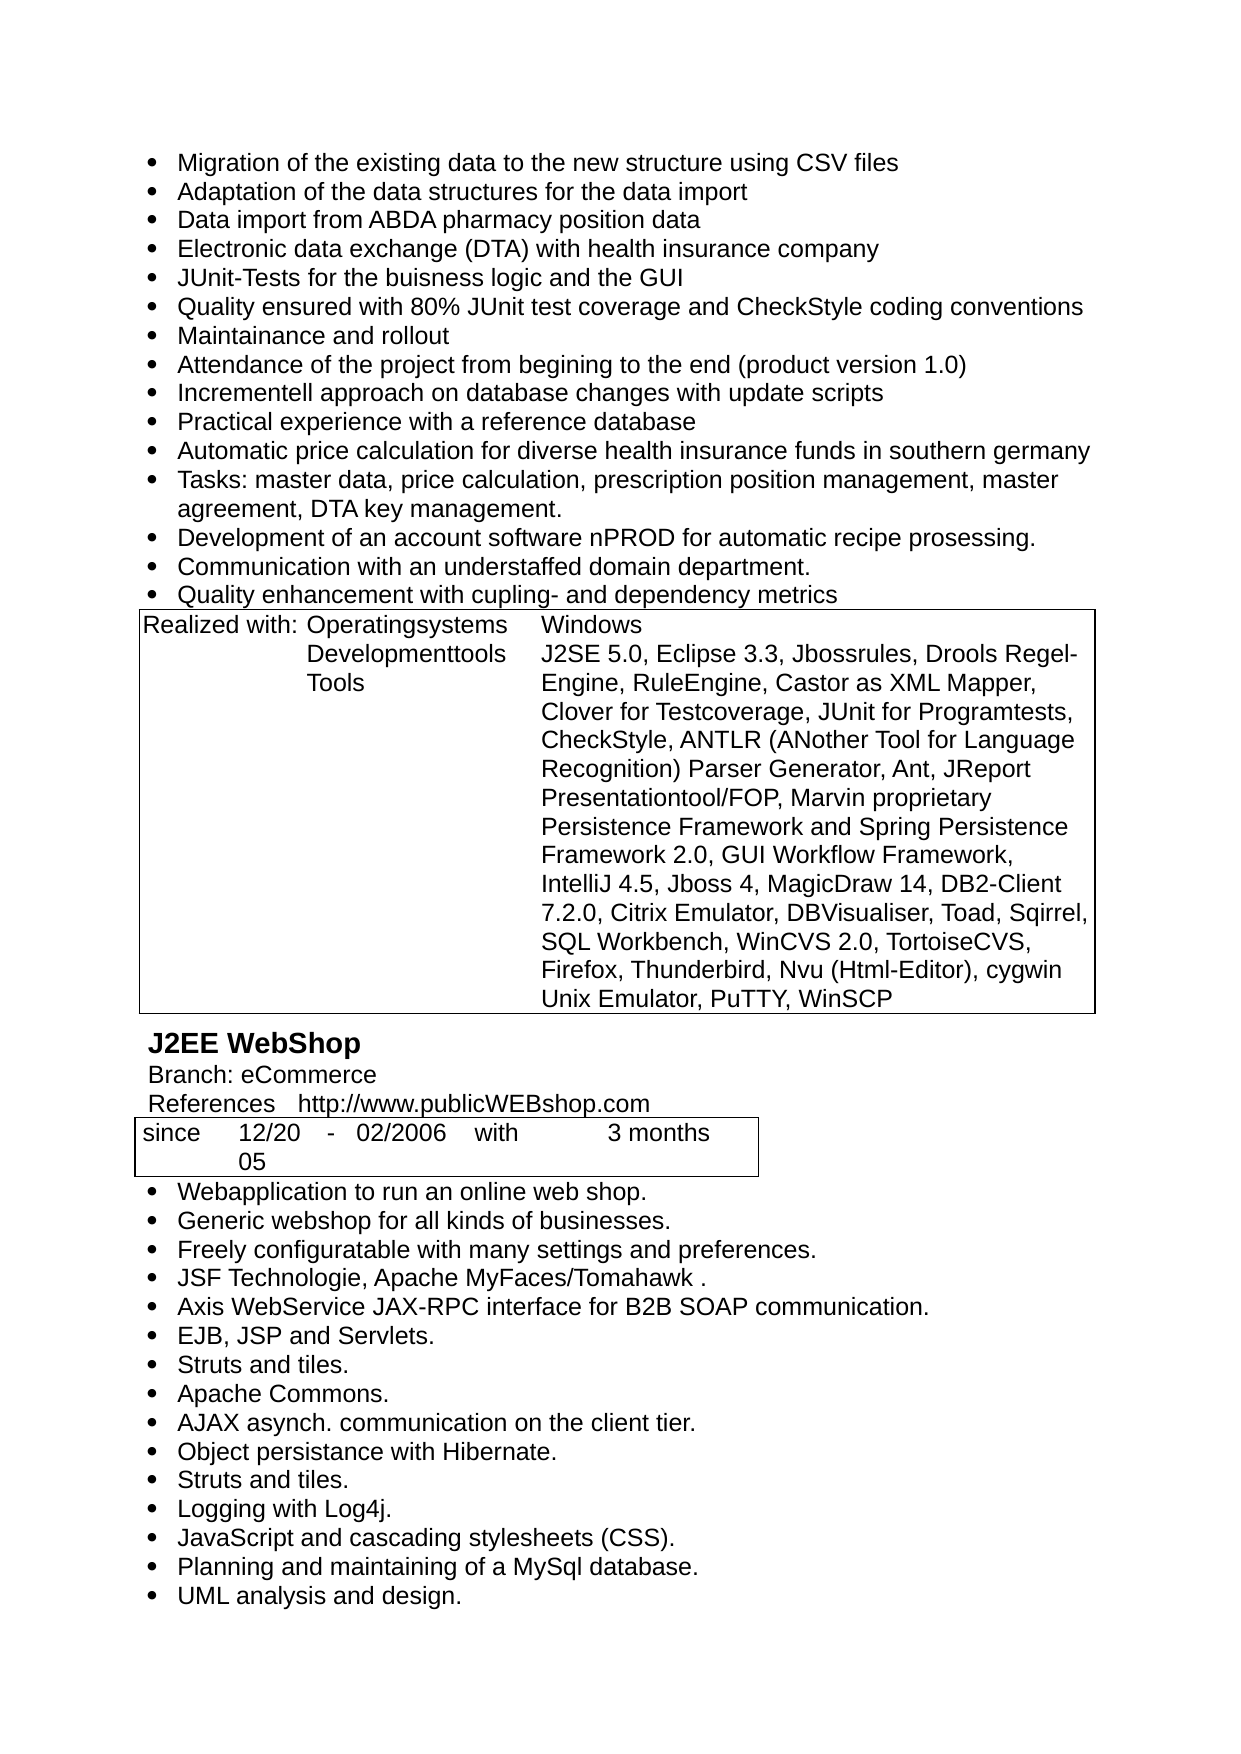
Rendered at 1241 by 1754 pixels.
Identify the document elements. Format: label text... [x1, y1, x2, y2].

list Data import from ABDA pharmacy position data [148, 205, 1104, 234]
table_header with [467, 1118, 600, 1176]
list Maintainance and rollout [148, 321, 1104, 349]
list Logging with Log4j. [148, 1494, 1104, 1523]
list Apache Commons. [148, 1379, 1104, 1408]
list EJB, JSP and Servlets. [148, 1321, 1104, 1350]
list Webapplication to run an online web shop. [148, 1177, 1104, 1206]
list UML analysis and design. [148, 1581, 1104, 1610]
list JavaScript and cascading stylesheets (CSS). [148, 1523, 1104, 1552]
table_cell Developmenttools Tools [303, 639, 538, 1013]
list Struts and tiles. [148, 1350, 1104, 1379]
table_cell [140, 639, 303, 1013]
list Attendance of the project from begining to the end (product version 1.0) [148, 349, 1104, 378]
table_header 12/2005 [231, 1118, 319, 1176]
list Development of an account software nPROD for automatic recipe prosessing. [148, 523, 1104, 551]
list Generic webshop for all kinds of businesses. [148, 1206, 1104, 1234]
list JUnit-Tests for the buisness logic and the GUI [148, 263, 1104, 292]
list Planning and maintaining of a MySql database. [148, 1552, 1104, 1581]
list Object persistance with Hibernate. [148, 1437, 1104, 1465]
list Struts and tiles. [148, 1465, 1104, 1494]
list Adaptation of the data structures for the data import [148, 176, 1104, 205]
table_cell J2SE 5.0, Eclipse 3.3, Jbossrules, Drools Regel-Engine, RuleEngine, Castor as XML Mapper, Clover for Testcoverage, JUnit for Programtests, CheckStyle, ANTLR (ANother Tool for Language Recognition) Parser Generator, Ant, JReport Presentationtool/FOP, Marvin proprietary Persistence Framework and Spring Persistence Framework 2.0, GUI Workflow Framework, IntelliJ 4.5, Jboss 4, MagicDraw 14, DB2-Client 7.2.0, Citrix Emulator, DBVisualiser, Toad, Sqirrel, SQL Workbench, WinCVS 2.0, TortoiseCVS, Firefox, Thunderbird, Nvu (Html-Editor), cygwin Unix Emulator, PuTTY, WinSCP [538, 639, 1094, 1013]
list Incrementell approach on database changes with update scripts [148, 378, 1104, 407]
table_header Windows [538, 610, 1094, 639]
table_header 3 months [600, 1118, 758, 1176]
list Communication with an understaffed domain department. [148, 551, 1104, 580]
list Quality ensured with 80% JUnit test coverage and CheckStyle coding conventions [148, 292, 1104, 321]
list Practical experience with a reference database [148, 407, 1104, 436]
list Tasks: master data, price calculation, prescription position management, master agreement, DTA key management. [148, 465, 1104, 523]
table_header Operatingsystems [303, 610, 538, 639]
subtitle J2EE WebShop [148, 1026, 1104, 1060]
table_header - [319, 1118, 349, 1176]
list Automatic price calculation for diverse health insurance funds in southern germany [148, 436, 1104, 465]
list Electronic data exchange (DTA) with health insurance company [148, 234, 1104, 263]
table_header Realized with: [140, 610, 303, 639]
list Axis WebService JAX-RPC interface for B2B SOAP communication. [148, 1292, 1104, 1321]
list Freely configuratable with many settings and preferences. [148, 1234, 1104, 1263]
list Quality enhancement with cupling- and dependency metrics [148, 580, 1104, 609]
table_header since [136, 1118, 231, 1176]
list Migration of the existing data to the new structure using CSV files [148, 148, 1104, 176]
text Branch: eCommerce [148, 1060, 1104, 1088]
text References http://www.publicWEBshop.com [148, 1088, 1104, 1117]
list JSF Technologie, Apache MyFaces/Tomahawk . [148, 1263, 1104, 1292]
table_header 02/2006 [349, 1118, 467, 1176]
list AJAX asynch. communication on the client tier. [148, 1408, 1104, 1437]
